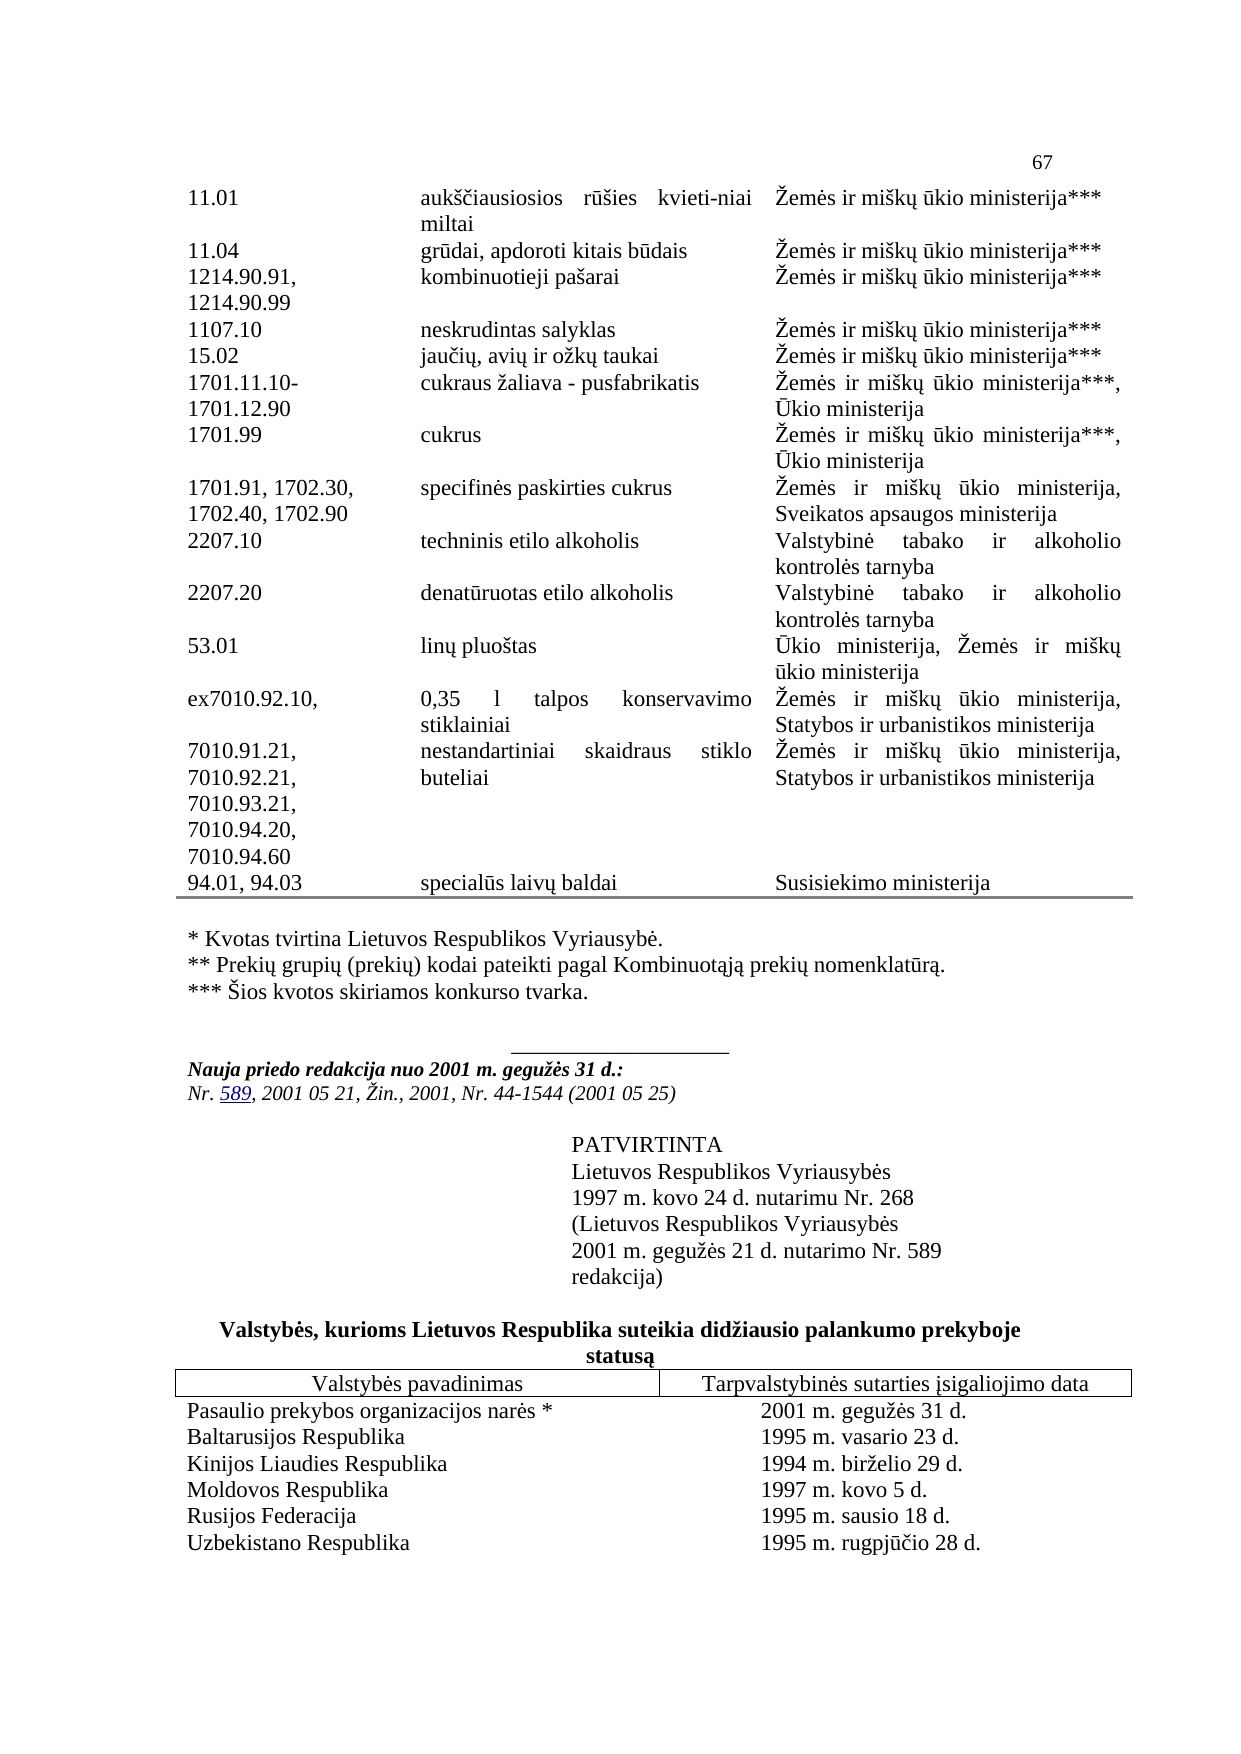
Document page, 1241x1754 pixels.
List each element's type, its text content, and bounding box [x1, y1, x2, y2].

table_cell kombinuotieji pašarai [409, 263, 763, 316]
text 1997 m. kovo 24 d. nutarimu Nr. 268 [571, 1184, 1053, 1210]
table_cell 1214.90.91, 1214.90.99 [176, 263, 409, 316]
text Patvirtinta [571, 1131, 1053, 1158]
table_cell grūdai, apdoroti kitais būdais [409, 237, 763, 263]
text (Lietuvos Respublikos Vyriausybės [571, 1210, 1053, 1237]
table_cell Žemės ir miškų ūkio ministerija*** [764, 342, 1132, 368]
table_cell 7010.91.21, 7010.92.21, 7010.93.21, 7010.94.20, 7010.94.60 [176, 738, 409, 869]
text * Kvotas tvirtina Lietuvos Respublikos Vyriausybė. [187, 925, 1053, 951]
table_cell Uzbekistano Respublika [175, 1529, 659, 1555]
table_cell 2001 m. gegužės 31 d. [659, 1397, 1132, 1423]
table_header Tarpvalstybinės sutarties įsigaliojimo data [660, 1370, 1131, 1396]
table_cell 1107.10 [176, 316, 409, 342]
table_cell 1995 m. sausio 18 d. [659, 1503, 1132, 1529]
table_cell linų pluoštas [409, 632, 763, 685]
table_cell specialūs laivų baldai [409, 869, 763, 896]
table_cell techninis etilo alkoholis [409, 527, 763, 579]
table_cell 2207.20 [176, 579, 409, 632]
table_cell 1995 m. vasario 23 d. [659, 1423, 1132, 1450]
table_cell 1995 m. rugpjūčio 28 d. [659, 1529, 1132, 1555]
table_cell Žemės ir miškų ūkio ministerija***, Ūkio ministerija [764, 369, 1132, 421]
text Nr. 589, 2001 05 21, Žin., 2001, Nr. 44-1544 (2001 05 25) [187, 1081, 1053, 1105]
table_cell Žemės ir miškų ūkio ministerija***, Ūkio ministerija [764, 421, 1132, 474]
table_cell neskrudintas salyklas [409, 316, 763, 342]
table_cell Baltarusijos Respublika [175, 1423, 659, 1450]
text Lietuvos Respublikos Vyriausybės [571, 1158, 1053, 1184]
table_cell specifinės paskirties cukrus [409, 474, 763, 527]
table_cell 0,35 l talpos konservavimo stiklainiai [409, 685, 763, 737]
table_header Valstybės pavadinimas [176, 1370, 659, 1396]
table_cell 1701.11.10- 1701.12.90 [176, 369, 409, 421]
table_cell Kinijos Liaudies Respublika [175, 1450, 659, 1476]
table_cell Moldovos Respublika [175, 1476, 659, 1502]
table_cell Susisiekimo ministerija [764, 869, 1132, 896]
table_cell Ūkio ministerija, Žemės ir miškų ūkio ministerija [764, 632, 1132, 685]
table_cell cukraus žaliava - pusfabrikatis [409, 369, 763, 421]
text Valstybės, kurioms Lietuvos Respublika suteikia didžiausio palankumo prekyboje statusą [187, 1316, 1053, 1368]
text *** Šios kvotos skiriamos konkurso tvarka. [187, 978, 1053, 1004]
text ___________________ [187, 1031, 1053, 1057]
text ** Prekių grupių (prekių) kodai pateikti pagal Kombinuotąją prekių nomenklatūrą. [187, 951, 1053, 978]
table_cell Žemės ir miškų ūkio ministerija*** [764, 237, 1132, 263]
table_cell denatūruotas etilo alkoholis [409, 579, 763, 632]
table_cell Valstybinė tabako ir alkoholio kontrolės tarnyba [764, 527, 1132, 579]
text redakcija) [571, 1263, 1053, 1289]
table_cell jaučių, avių ir ožkų taukai [409, 342, 763, 368]
table_cell Pasaulio prekybos organizacijos narės * [175, 1397, 659, 1423]
table_cell 15.02 [176, 342, 409, 368]
table_cell Žemės ir miškų ūkio ministerija, Sveikatos apsaugos ministerija [764, 474, 1132, 527]
table_cell 11.01 [176, 184, 409, 237]
table_cell Žemės ir miškų ūkio ministerija*** [764, 263, 1132, 316]
table_cell 2207.10 [176, 527, 409, 579]
table_cell 94.01, 94.03 [176, 869, 409, 896]
table_cell 1994 m. birželio 29 d. [659, 1450, 1132, 1476]
table_cell 1701.99 [176, 421, 409, 474]
table_cell ex7010.92.10, [176, 685, 409, 737]
table_cell cukrus [409, 421, 763, 474]
table_cell Žemės ir miškų ūkio ministerija, Statybos ir urbanistikos ministerija [764, 738, 1132, 869]
table_cell Žemės ir miškų ūkio ministerija*** [764, 316, 1132, 342]
text 2001 m. gegužės 21 d. nutarimo Nr. 589 [571, 1237, 1053, 1263]
table_cell aukščiausiosios rūšies kvieti-niai miltai [409, 184, 763, 237]
table_cell 1997 m. kovo 5 d. [659, 1476, 1132, 1502]
table_cell 53.01 [176, 632, 409, 685]
table_cell Valstybinė tabako ir alkoholio kontrolės tarnyba [764, 579, 1132, 632]
table_cell Žemės ir miškų ūkio ministerija*** [764, 184, 1132, 237]
table_cell Žemės ir miškų ūkio ministerija, Statybos ir urbanistikos ministerija [764, 685, 1132, 737]
table_cell 11.04 [176, 237, 409, 263]
table_cell 1701.91, 1702.30, 1702.40, 1702.90 [176, 474, 409, 527]
text Nauja priedo redakcija nuo 2001 m. gegužės 31 d.: [187, 1057, 1053, 1081]
table_cell nestandartiniai skaidraus stiklo buteliai [409, 738, 763, 869]
table_cell Rusijos Federacija [175, 1503, 659, 1529]
